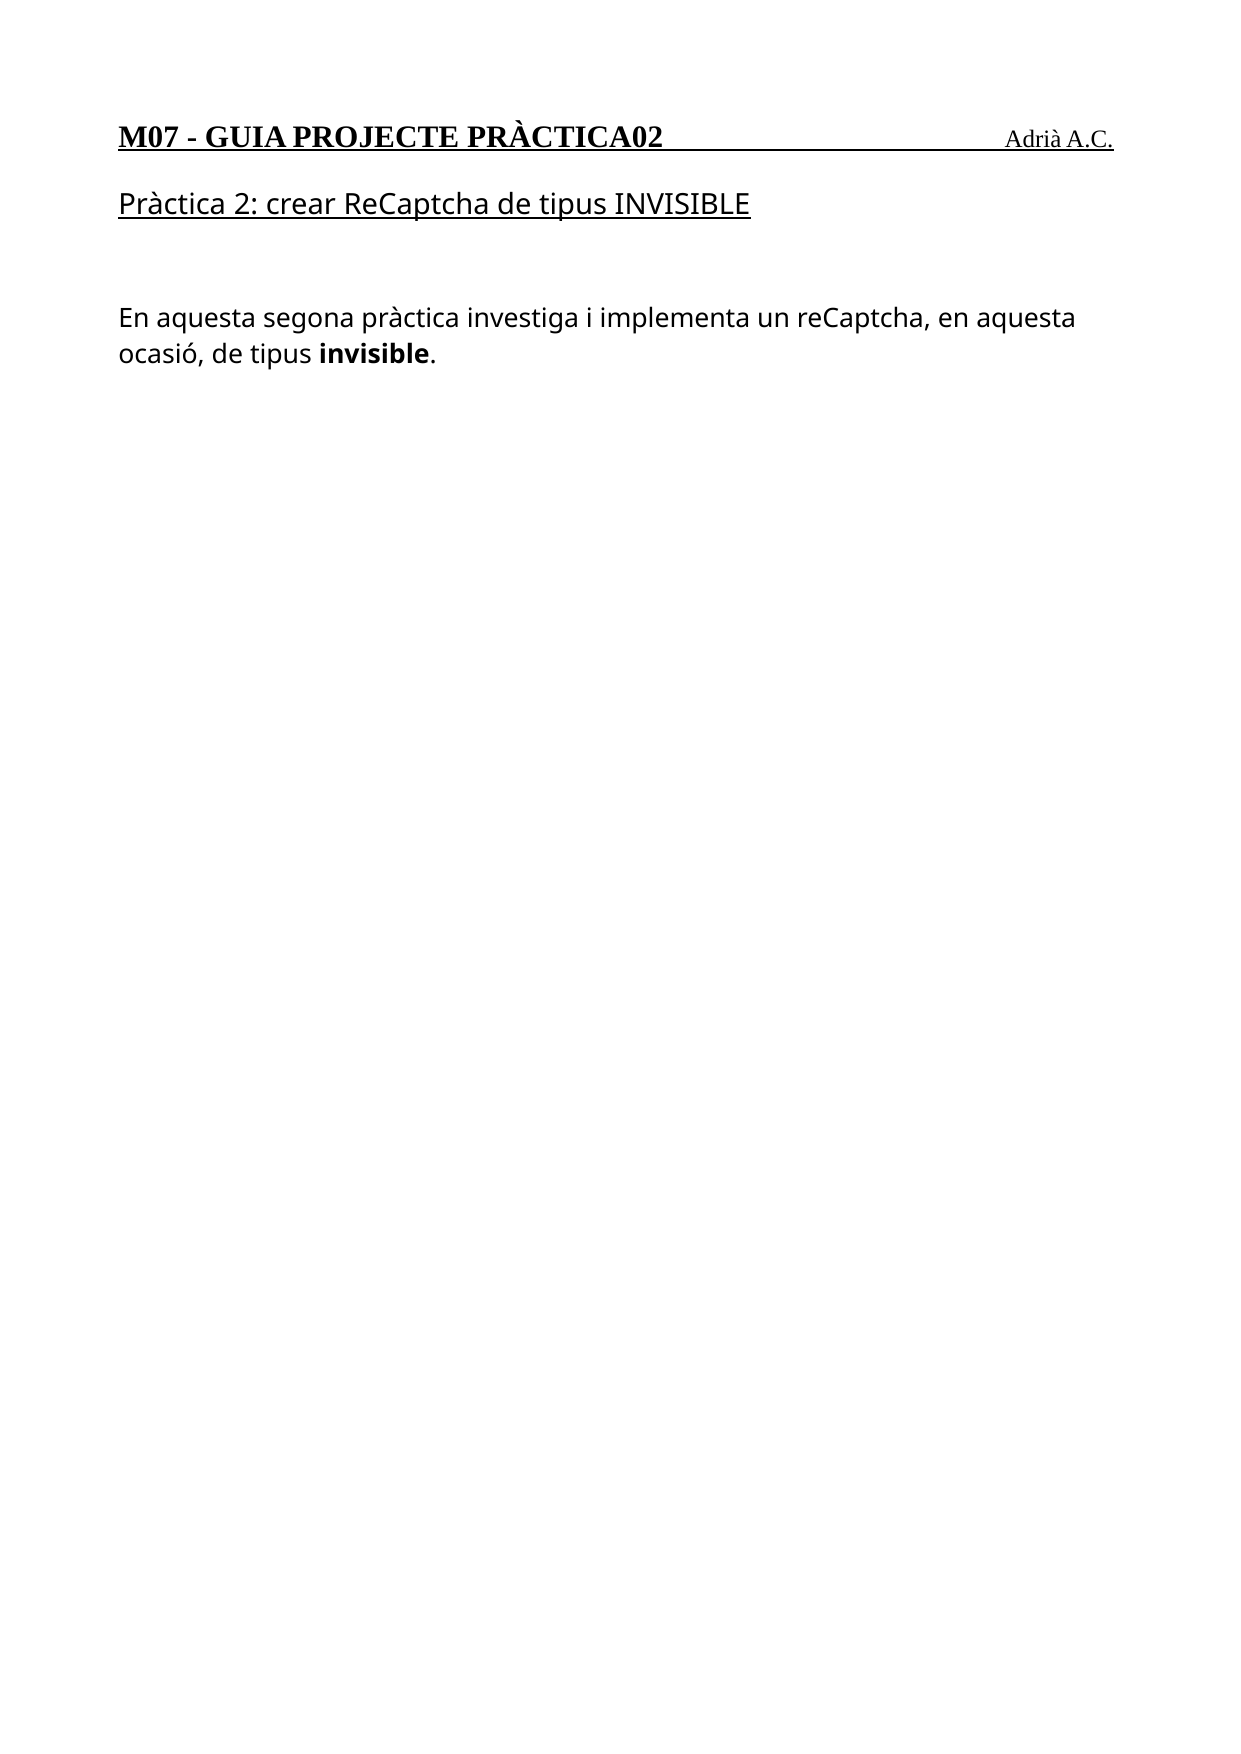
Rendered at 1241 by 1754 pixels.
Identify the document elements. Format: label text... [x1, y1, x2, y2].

text Pràctica 2: crear ReCaptcha de tipus INVISIBLE [118, 183, 1122, 223]
text En aquesta segona pràctica investiga i implementa un reCaptcha, en aquesta ocasió, de tipus invisible. [118, 299, 1122, 371]
